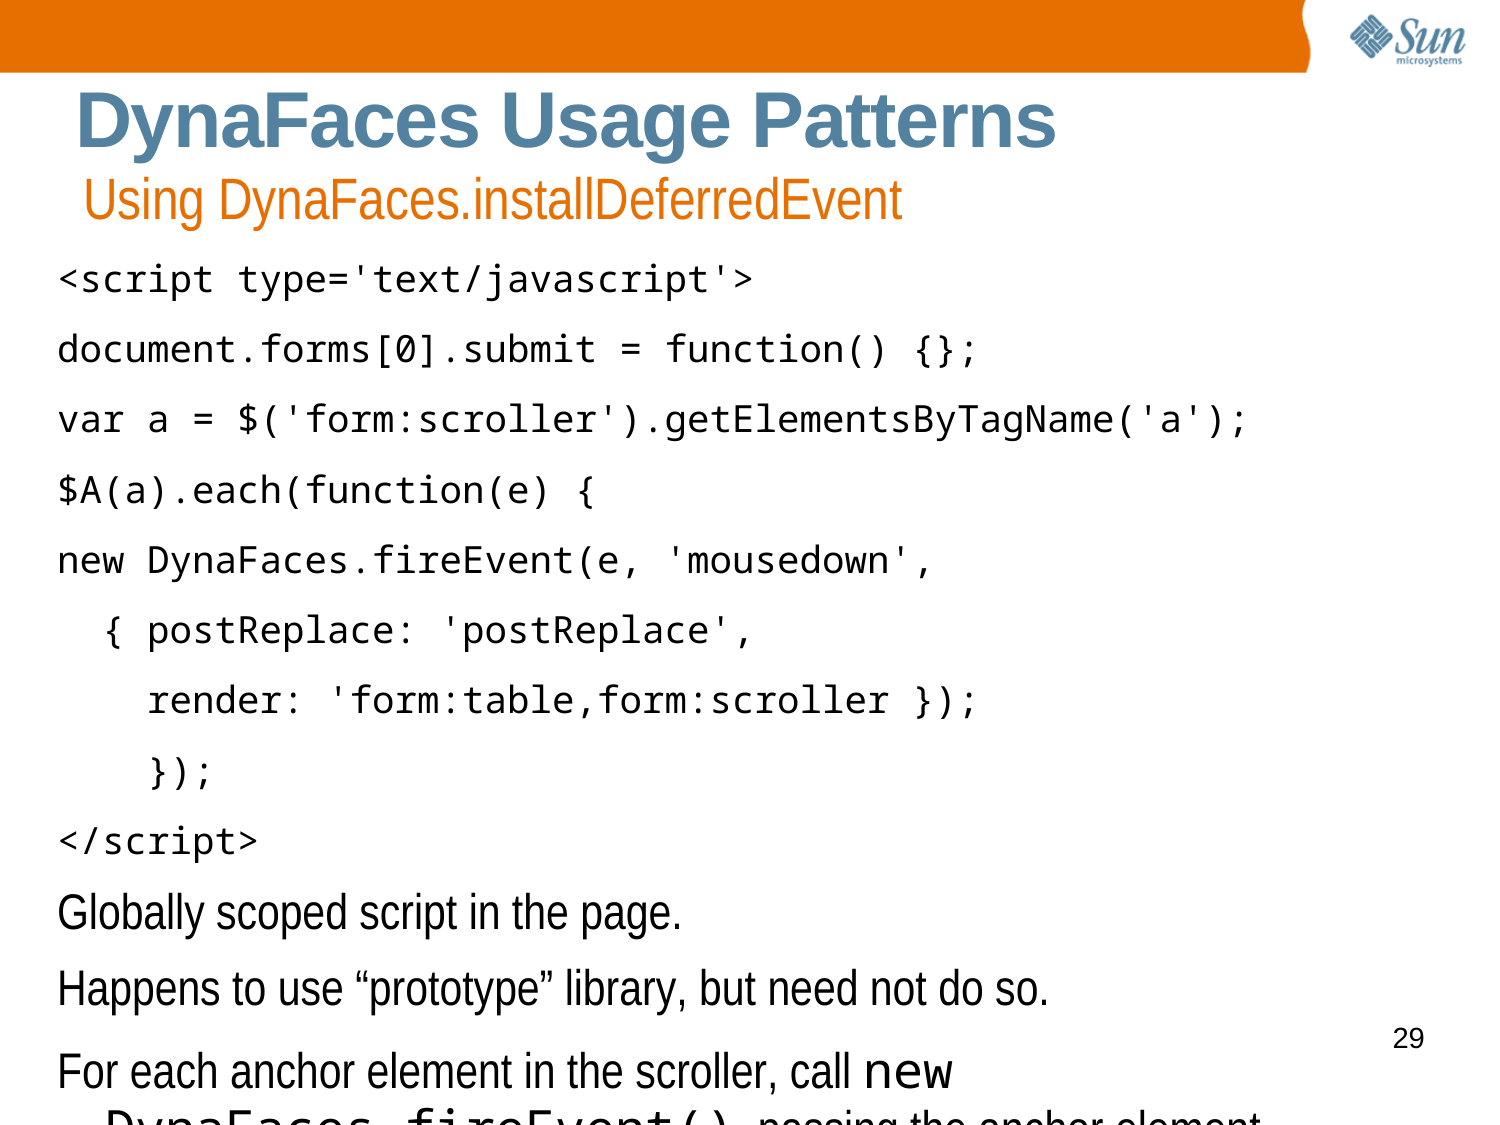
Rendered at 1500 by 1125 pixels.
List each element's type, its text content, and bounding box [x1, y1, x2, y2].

text_box Using DynaFaces.installDeferredEvent [83, 174, 1351, 242]
list <script type='text/javascript'> document.forms[0].submit = function() {}; var a = $('form:scroller').getElementsByTagName('a'); $A(a).each(function(e) { new DynaFaces.fireEvent(e, 'mousedown', { postReplace: 'postReplace', render: 'form:table,form:scroller }); }); </script> Globally scoped script in the page. Happens to use “prototype” library, but need not do so. For each anchor element in the scroller, call new DynaFaces.fireEvent(), passing the anchor element. [37, 257, 1463, 1125]
title DynaFaces Usage Patterns [75, 83, 1437, 188]
picture [0, 0, 1500, 75]
